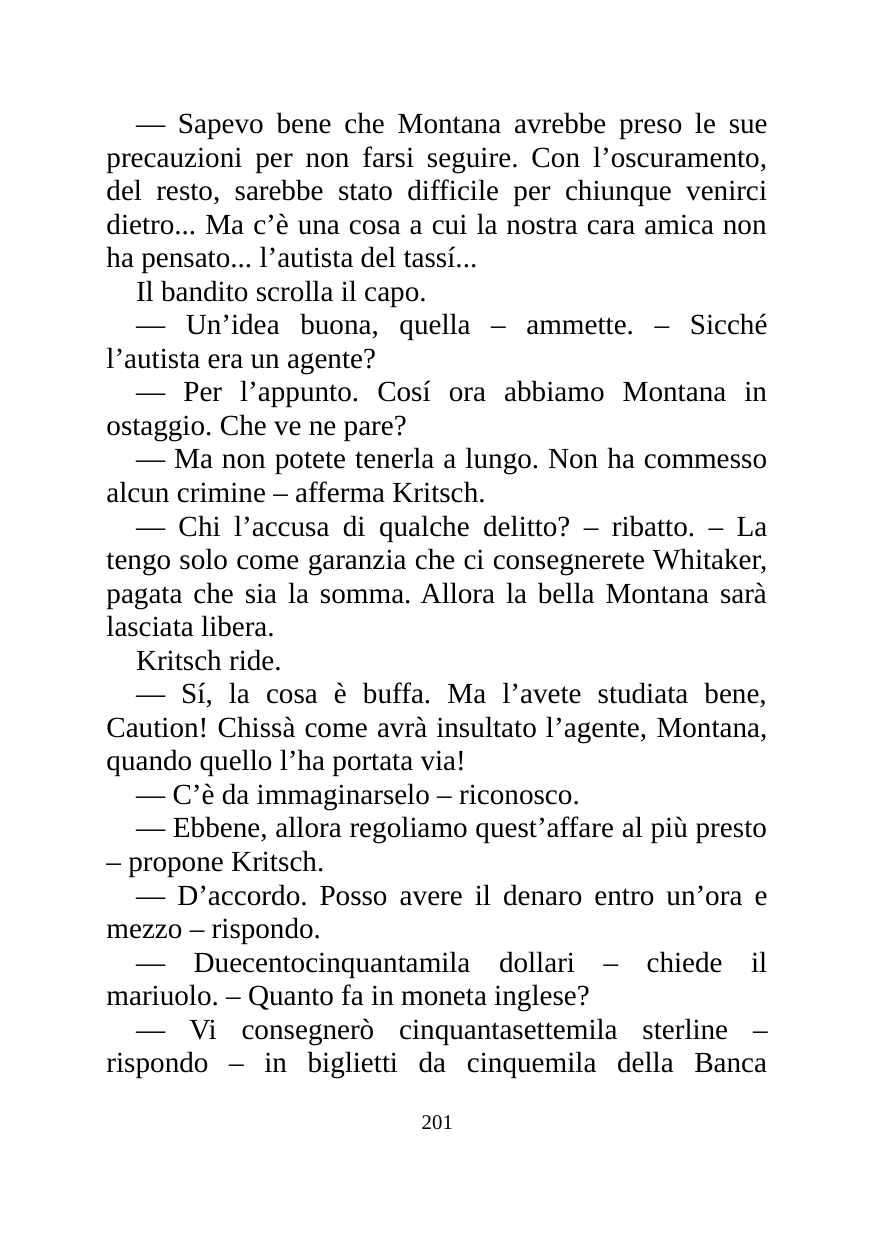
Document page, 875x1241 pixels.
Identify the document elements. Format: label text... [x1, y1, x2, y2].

text — C’è da immaginarselo – riconosco. [106, 777, 768, 811]
text — D’accordo. Posso avere il denaro entro un’ora e mezzo – rispondo. [106, 878, 768, 945]
text — Ma non potete tenerla a lungo. Non ha commesso alcun crimine – afferma Kritsch. [106, 442, 768, 509]
text — Vi consegnerò cinquantasettemila sterline – rispondo – in biglietti da cinquemila della Banca [106, 1012, 768, 1079]
text — Un’idea buona, quella – ammette. – Sicché l’autista era un agente? [106, 307, 768, 374]
text Il bandito scrolla il capo. [106, 274, 768, 307]
text — Sapevo bene che Montana avrebbe preso le sue precauzioni per non farsi seguire. Con l’oscuramento, del resto, sarebbe stato difficile per chiunque venirci dietro... Ma c’è una cosa a cui la nostra cara amica non ha pensato... l’autista del tassí... [106, 106, 768, 274]
text Kritsch ride. [106, 643, 768, 676]
text — Duecentocinquantamila dollari – chiede il mariuolo. – Quanto fa in moneta inglese? [106, 945, 768, 1012]
text — Chi l’accusa di qualche delitto? – ribatto. – La tengo solo come garanzia che ci consegnerete Whitaker, pagata che sia la somma. Allora la bella Montana sarà lasciata libera. [106, 509, 768, 643]
text — Sí, la cosa è buffa. Ma l’avete studiata bene, Caution! Chissà come avrà insultato l’agente, Montana, quando quello l’ha portata via! [106, 676, 768, 777]
text — Ebbene, allora regoliamo quest’affare al più presto – propone Kritsch. [106, 811, 768, 878]
text — Per l’appunto. Cosí ora abbiamo Montana in ostaggio. Che ve ne pare? [106, 374, 768, 442]
